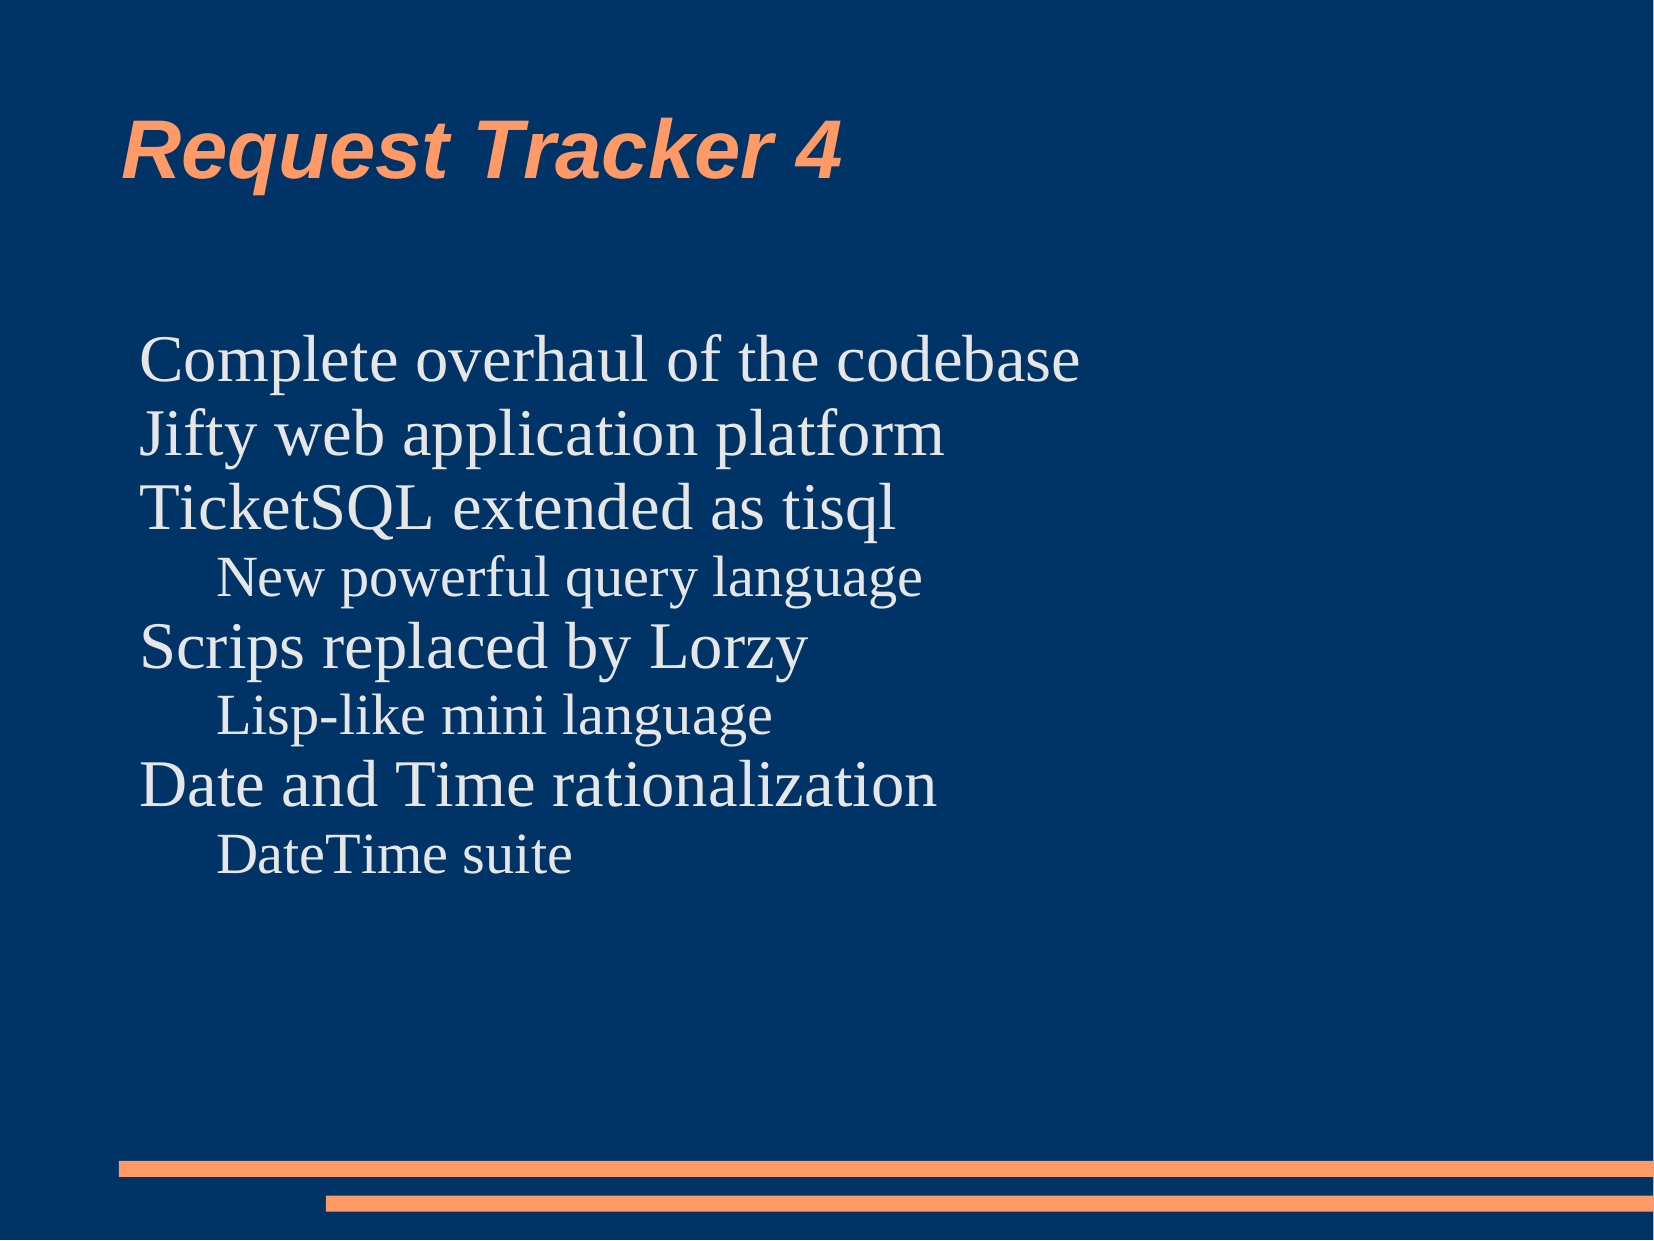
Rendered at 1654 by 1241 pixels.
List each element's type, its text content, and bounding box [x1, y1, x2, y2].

title Request Tracker 4 [121, 46, 1534, 254]
list Complete overhaul of the codebase Jifty web application platform TicketSQL extended as tisql New powerful query language Scrips replaced by Lorzy Lisp-like mini language Date and Time rationalization DateTime suite [121, 322, 1561, 1118]
